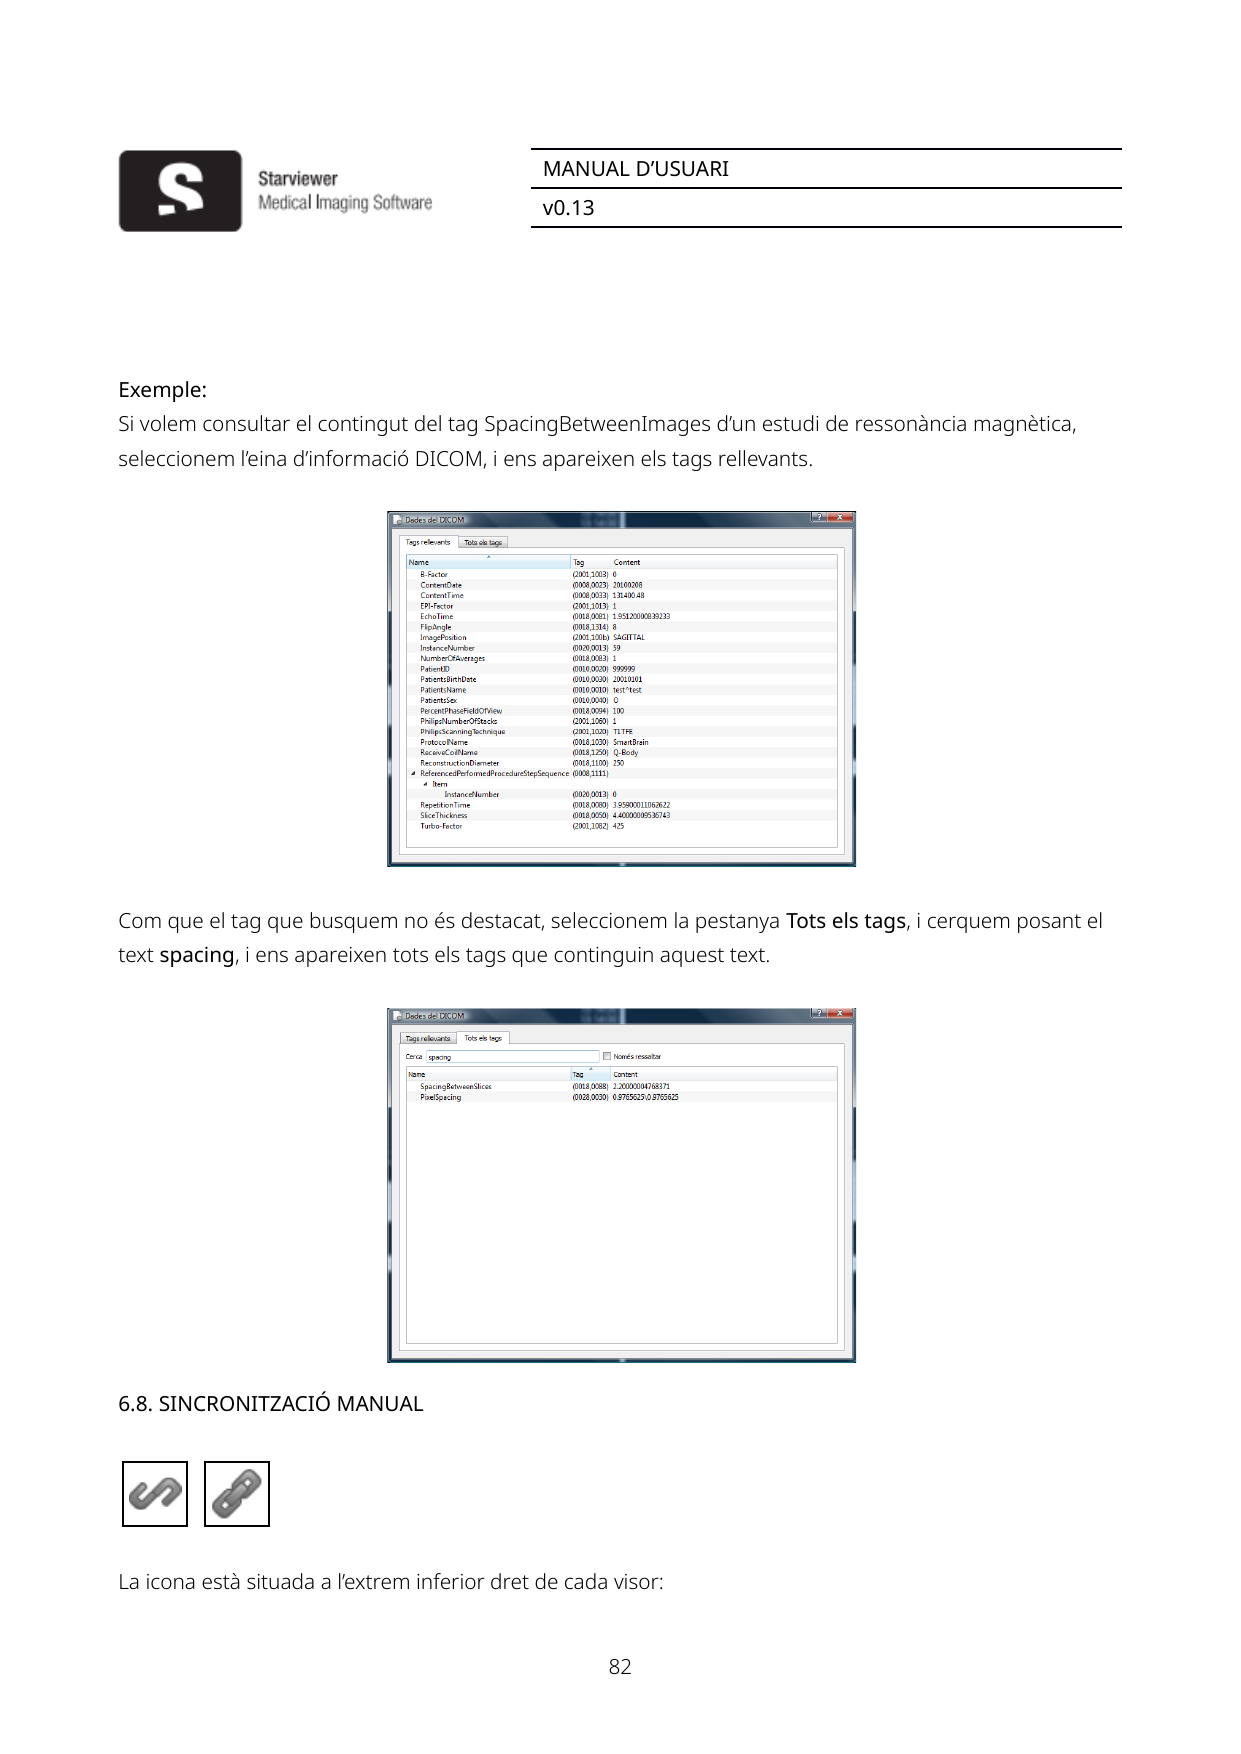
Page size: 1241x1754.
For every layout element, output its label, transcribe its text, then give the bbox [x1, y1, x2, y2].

text La icona està situada a l’extrem inferior dret de cada visor: [118, 1567, 1122, 1596]
text Si volem consultar el contingut del tag SpacingBetweenImages d’un estudi de ressonància magnètica, seleccionem l’eina d’informació DICOM, i ens apareixen els tags rellevants. [118, 409, 1122, 472]
picture [212, 1469, 262, 1519]
subtitle Sincronització manual [118, 1389, 1122, 1417]
picture [387, 1008, 857, 1363]
text Com que el tag que busquem no és destacat, seleccionem la pestanya Tots els tags, i cerquem posant el text spacing, i ens apareixen tots els tags que continguin aquest text. [118, 906, 1122, 968]
text Exemple: [118, 376, 1122, 404]
picture [131, 1469, 180, 1519]
picture [387, 511, 857, 867]
